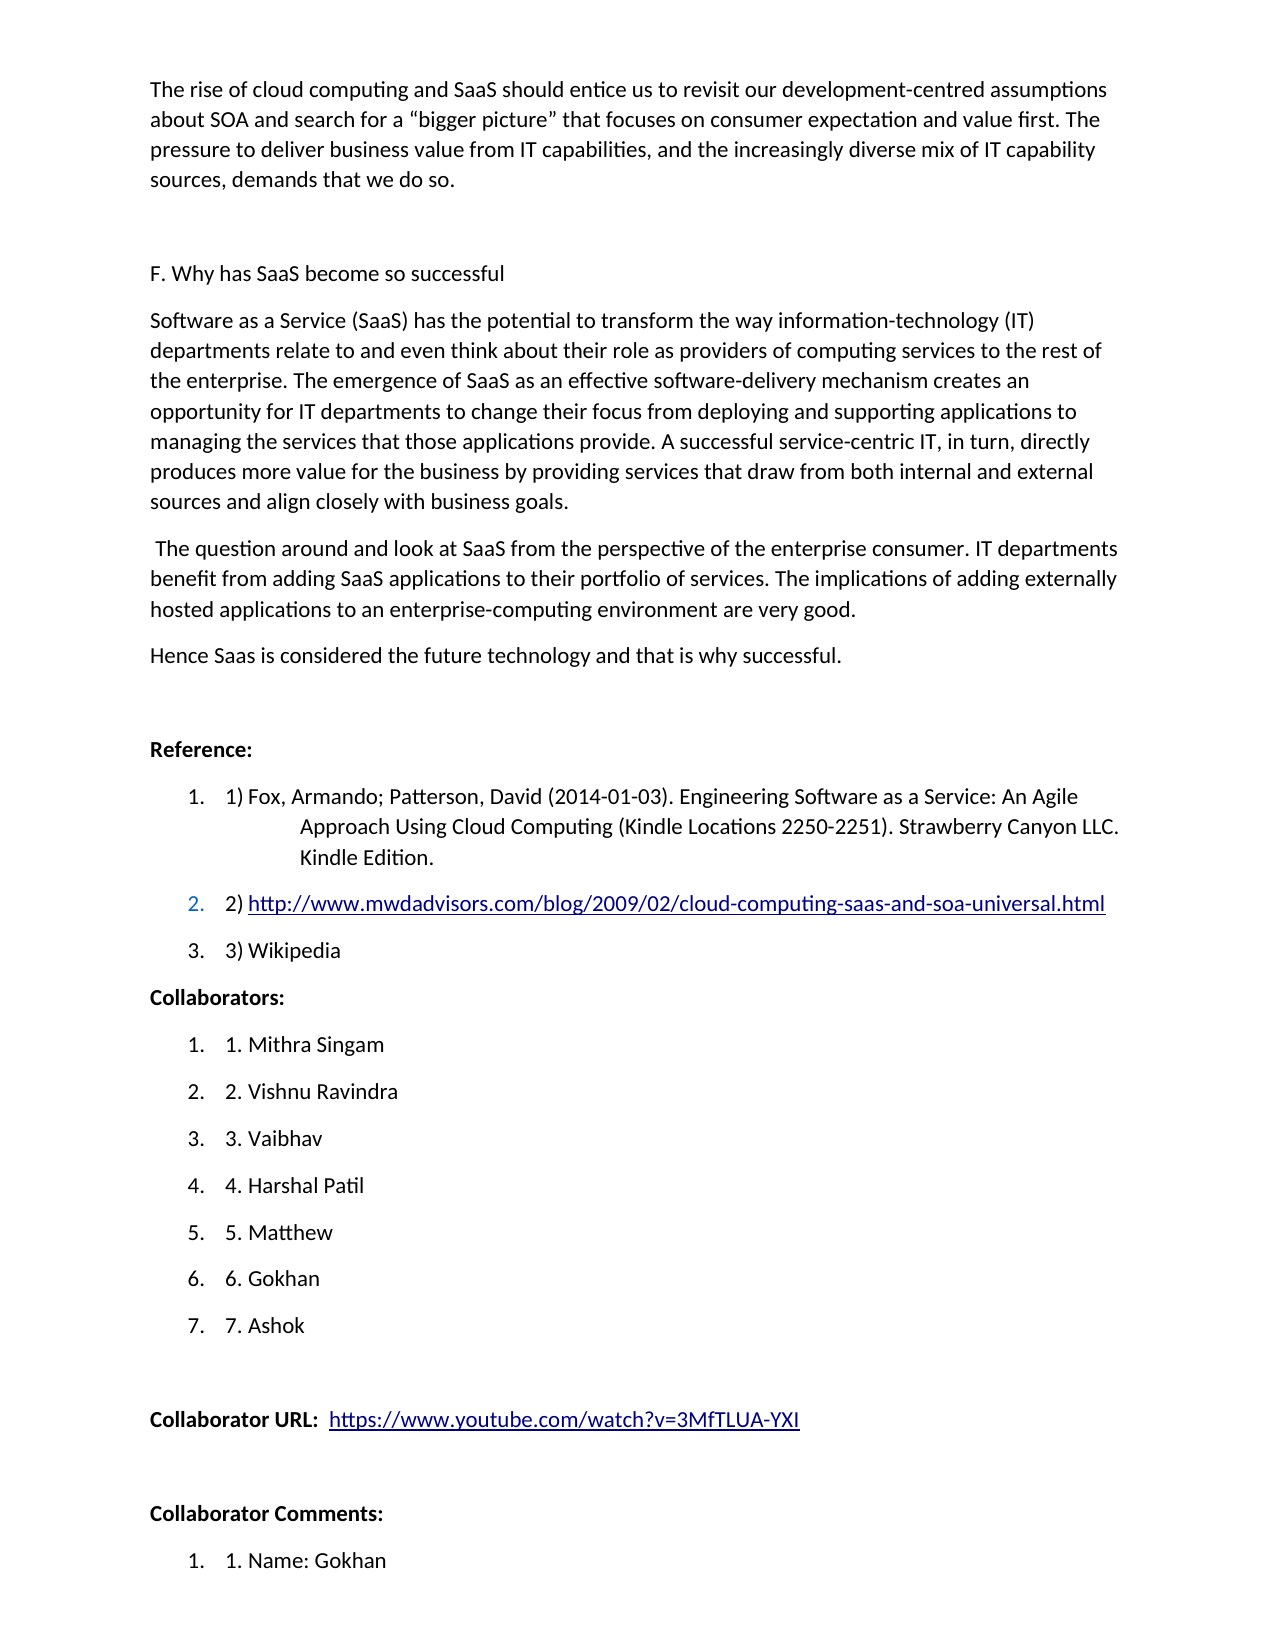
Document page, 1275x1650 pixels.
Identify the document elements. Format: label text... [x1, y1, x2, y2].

text F. Why has SaaS become so successful [150, 259, 1125, 287]
list 5. Matthew [187, 1218, 1125, 1246]
list 6. Gokhan [187, 1264, 1125, 1293]
text Collaborator URL: https://www.youtube.com/watch?v=3MfTLUA-YXI [150, 1405, 1125, 1433]
list 1. Mithra Singam [187, 1030, 1125, 1058]
text The rise of cloud computing and SaaS should entice us to revisit our development-centred assumptions about SOA and search for a “bigger picture” that focuses on consumer expectation and value first. The pressure to deliver business value from IT capabilities, and the increasingly diverse mix of IT capability sources, demands that we do so. [150, 75, 1125, 194]
list 7. Ashok [187, 1311, 1125, 1339]
text Reference: [150, 735, 1125, 763]
list 3. Vaibhav [187, 1124, 1125, 1152]
list 4. Harshal Patil [187, 1171, 1125, 1199]
list 1) Fox, Armando; Patterson, David (2014-01-03). Engineering Software as a Service: An Agile Approach Using Cloud Computing (Kindle Locations 2250-2251). Strawberry Canyon LLC. Kindle Edition. [187, 782, 1125, 871]
text Software as a Service (SaaS) has the potential to transform the way information-technology (IT) departments relate to and even think about their role as providers of computing services to the rest of the enterprise. The emergence of SaaS as an effective software-delivery mechanism creates an opportunity for IT departments to change their focus from deploying and supporting applications to managing the services that those applications provide. A successful service-centric IT, in turn, directly produces more value for the business by providing services that draw from both internal and external sources and align closely with business goals. [150, 306, 1125, 516]
list 3) Wikipedia [187, 936, 1125, 964]
text Hence Saas is considered the future technology and that is why successful. [150, 642, 1125, 670]
text Collaborators: [150, 983, 1125, 1011]
text Collaborator Comments: [150, 1499, 1125, 1527]
list 1. Name: Gokhan [187, 1546, 1125, 1574]
list 2. Vishnu Ravindra [187, 1077, 1125, 1105]
list 2) http://www.mwdadvisors.com/blog/2009/02/cloud-computing-saas-and-soa-universal.html [187, 889, 1125, 918]
text The question around and look at SaaS from the perspective of the enterprise consumer. IT departments benefit from adding SaaS applications to their portfolio of services. The implications of adding externally hosted applications to an enterprise-computing environment are very good. [150, 534, 1125, 623]
